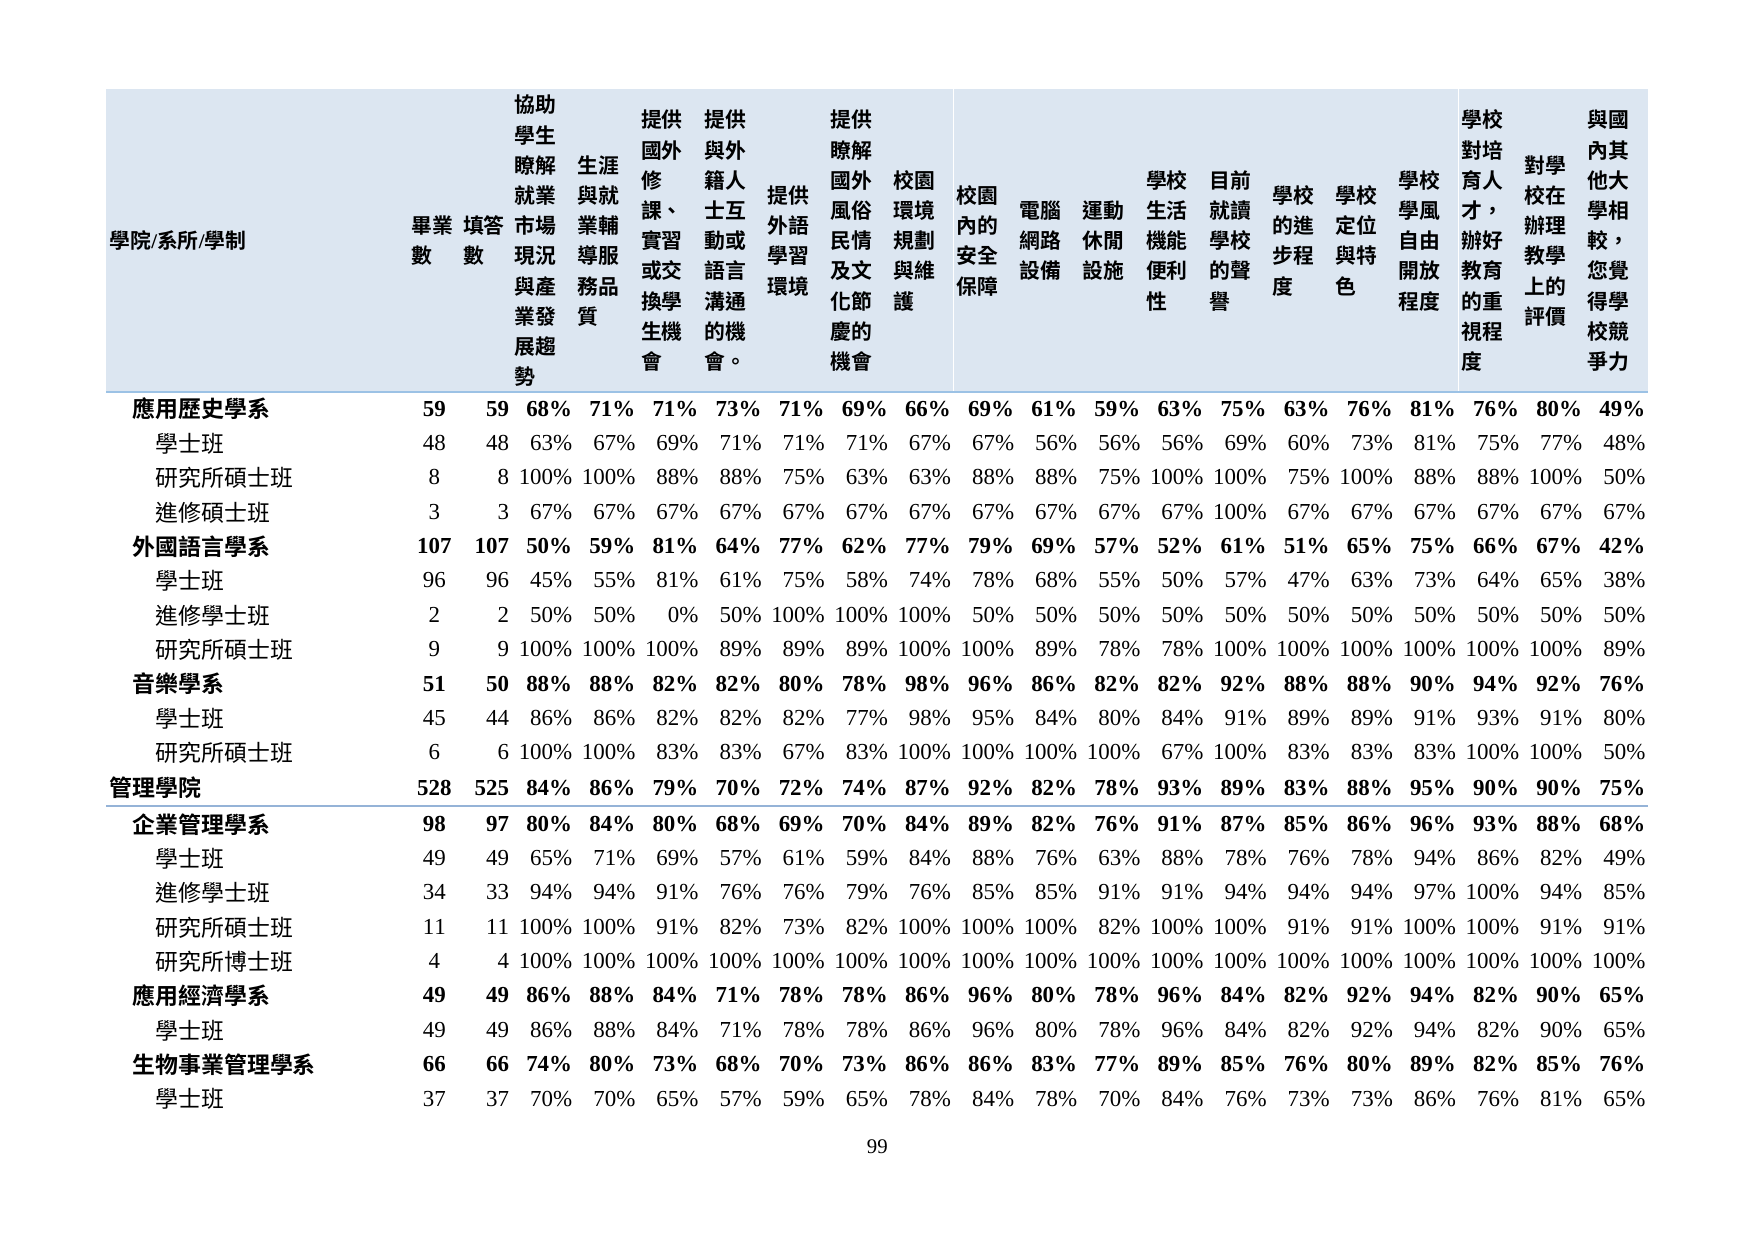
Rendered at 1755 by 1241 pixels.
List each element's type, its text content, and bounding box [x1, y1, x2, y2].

table_cell 65% [638, 1081, 701, 1115]
table_cell 70% [827, 807, 890, 840]
table_cell 94% [1459, 666, 1522, 700]
table_header 學校學風自由開放程度 [1395, 89, 1458, 391]
table_cell 77% [1522, 425, 1585, 459]
table_cell 89% [1017, 631, 1080, 666]
table_cell 80% [575, 1046, 638, 1081]
table_cell 84% [638, 1012, 701, 1046]
table_cell 63% [1332, 563, 1395, 597]
table_cell 33 [460, 875, 512, 909]
table_cell 93% [1459, 700, 1522, 734]
table_cell 68% [512, 393, 575, 425]
table_cell 67% [701, 494, 764, 528]
table_cell 生物事業管理學系 [106, 1046, 408, 1081]
table_cell 100% [1080, 943, 1143, 978]
table_cell 65% [512, 840, 575, 874]
table_cell 42% [1585, 528, 1648, 563]
table_cell 67% [1585, 494, 1648, 528]
table_cell 100% [890, 631, 953, 666]
table_header 校園環境規劃與維護 [890, 89, 953, 391]
table_cell 76% [1585, 1046, 1648, 1081]
table_header 目前就讀學校的聲譽 [1206, 89, 1269, 391]
table_cell 51% [1269, 528, 1332, 563]
table_cell 89% [764, 631, 827, 666]
table_cell 0% [638, 597, 701, 631]
table_cell 6 [460, 735, 512, 769]
table_header 與國內其他大學相較，您覺得學校競爭力 [1585, 89, 1648, 391]
table_cell 67% [1080, 494, 1143, 528]
table_cell 80% [638, 807, 701, 840]
table_cell 91% [1522, 700, 1585, 734]
table_cell 71% [701, 978, 764, 1012]
table_cell 100% [575, 943, 638, 978]
table_cell 69% [764, 807, 827, 840]
table_cell 100% [512, 943, 575, 978]
table_cell 66% [1459, 528, 1522, 563]
table_cell 78% [1206, 840, 1269, 874]
table_cell 75% [1585, 769, 1648, 805]
table_cell 69% [1206, 425, 1269, 459]
table_cell 57% [1080, 528, 1143, 563]
table_cell 61% [701, 563, 764, 597]
table_cell 100% [1522, 460, 1585, 494]
table_cell 100% [1206, 494, 1269, 528]
table_cell 50% [954, 597, 1017, 631]
table_cell 78% [764, 978, 827, 1012]
table_cell 78% [827, 978, 890, 1012]
table_cell 100% [1143, 943, 1206, 978]
table_cell 50% [1459, 597, 1522, 631]
table_cell 8 [460, 460, 512, 494]
table_cell 88% [512, 666, 575, 700]
table_cell 80% [512, 807, 575, 840]
table_cell 89% [1143, 1046, 1206, 1081]
table_cell 75% [1459, 425, 1522, 459]
table_cell 84% [638, 978, 701, 1012]
table_cell 45 [408, 700, 460, 734]
table_cell 92% [954, 769, 1017, 805]
table_cell 研究所碩士班 [106, 735, 408, 769]
table_header 電腦網路設備 [1017, 89, 1080, 391]
table_cell 85% [1522, 1046, 1585, 1081]
table_cell 100% [1143, 460, 1206, 494]
table_cell 73% [701, 393, 764, 425]
table_cell 100% [890, 909, 953, 943]
table_cell 100% [1522, 943, 1585, 978]
table_cell 78% [827, 666, 890, 700]
table_cell 100% [575, 735, 638, 769]
table_cell 49 [408, 840, 460, 874]
table_cell 59% [764, 1081, 827, 1115]
table_cell 音樂學系 [106, 666, 408, 700]
table_cell 97% [1395, 875, 1458, 909]
table_cell 91% [1080, 875, 1143, 909]
table_cell 67% [1143, 735, 1206, 769]
table_cell 11 [408, 909, 460, 943]
table_cell 84% [575, 807, 638, 840]
table_cell 86% [1017, 666, 1080, 700]
table_cell 67% [1017, 494, 1080, 528]
table_cell 3 [460, 494, 512, 528]
table_cell 100% [1522, 735, 1585, 769]
table_cell 50% [1585, 735, 1648, 769]
table_cell 67% [1522, 494, 1585, 528]
table_cell 研究所碩士班 [106, 631, 408, 666]
table_cell 51 [408, 666, 460, 700]
table_cell 49 [460, 1012, 512, 1046]
table_cell 100% [954, 943, 1017, 978]
table_cell 92% [1332, 978, 1395, 1012]
table_cell 78% [1080, 631, 1143, 666]
table_cell 69% [1017, 528, 1080, 563]
table_cell 8 [408, 460, 460, 494]
table_cell 50% [1080, 597, 1143, 631]
table_cell 78% [890, 1081, 953, 1115]
table_cell 91% [1269, 909, 1332, 943]
table_cell 100% [1395, 943, 1458, 978]
table_cell 71% [701, 425, 764, 459]
table_cell 80% [1332, 1046, 1395, 1081]
table_cell 100% [1585, 943, 1648, 978]
table_cell 100% [1459, 875, 1522, 909]
table_cell 525 [460, 769, 512, 805]
table_cell 82% [1459, 978, 1522, 1012]
table_header 學院/系所/學制 [106, 89, 408, 391]
table_cell 72% [764, 769, 827, 805]
table_cell 58% [827, 563, 890, 597]
table_cell 92% [1332, 1012, 1395, 1046]
table_cell 73% [1269, 1081, 1332, 1115]
table_cell 82% [1017, 807, 1080, 840]
table_cell 100% [1459, 909, 1522, 943]
table_cell 77% [1080, 1046, 1143, 1081]
table_cell 88% [1459, 460, 1522, 494]
table_cell 100% [827, 943, 890, 978]
table_cell 73% [764, 909, 827, 943]
table_cell 78% [764, 1012, 827, 1046]
table_cell 65% [1585, 978, 1648, 1012]
table_cell 77% [890, 528, 953, 563]
table_cell 90% [1395, 666, 1458, 700]
table_cell 49% [1585, 393, 1648, 425]
table_cell 100% [1017, 943, 1080, 978]
table_cell 100% [827, 597, 890, 631]
table_cell 78% [1143, 631, 1206, 666]
table_cell 98 [408, 807, 460, 840]
table_cell 63% [890, 460, 953, 494]
table_cell 100% [890, 597, 953, 631]
table_cell 100% [764, 943, 827, 978]
table_cell 74% [512, 1046, 575, 1081]
table_cell 74% [890, 563, 953, 597]
table_cell 77% [827, 700, 890, 734]
table_cell 85% [1017, 875, 1080, 909]
table_cell 100% [1332, 460, 1395, 494]
table_cell 78% [954, 563, 1017, 597]
table_cell 86% [890, 978, 953, 1012]
table_cell 94% [575, 875, 638, 909]
table_cell 67% [575, 494, 638, 528]
table_cell 11 [460, 909, 512, 943]
table_cell 87% [890, 769, 953, 805]
table_cell 78% [1332, 840, 1395, 874]
table_cell 60% [1269, 425, 1332, 459]
table_cell 57% [701, 840, 764, 874]
table_cell 50% [1143, 563, 1206, 597]
table_cell 88% [575, 978, 638, 1012]
table_cell 88% [575, 666, 638, 700]
table_header 學校的進步程度 [1269, 89, 1332, 391]
table_cell 90% [1522, 1012, 1585, 1046]
table_cell 59% [1080, 393, 1143, 425]
table_cell 73% [1332, 1081, 1395, 1115]
table_cell 76% [1206, 1081, 1269, 1115]
table_cell 研究所博士班 [106, 943, 408, 978]
table_cell 85% [954, 875, 1017, 909]
table_cell 企業管理學系 [106, 807, 408, 840]
table_cell 84% [890, 807, 953, 840]
table_cell 83% [1269, 735, 1332, 769]
table_cell 68% [701, 807, 764, 840]
table_cell 49 [460, 978, 512, 1012]
table_cell 76% [1080, 807, 1143, 840]
table_cell 100% [1332, 631, 1395, 666]
table_cell 6 [408, 735, 460, 769]
table_cell 81% [1395, 393, 1458, 425]
table_cell 86% [1395, 1081, 1458, 1115]
table_cell 45% [512, 563, 575, 597]
table_cell 68% [1017, 563, 1080, 597]
table_cell 80% [1080, 700, 1143, 734]
table_cell 進修學士班 [106, 875, 408, 909]
table_cell 69% [638, 840, 701, 874]
table_cell 76% [1585, 666, 1648, 700]
table_cell 82% [1522, 840, 1585, 874]
table_cell 81% [1395, 425, 1458, 459]
table_cell 59 [460, 393, 512, 425]
table_cell 37 [460, 1081, 512, 1115]
table_cell 86% [890, 1046, 953, 1081]
table_cell 63% [1143, 393, 1206, 425]
table_cell 65% [1522, 563, 1585, 597]
table_cell 65% [827, 1081, 890, 1115]
table_cell 91% [638, 875, 701, 909]
table_cell 82% [1143, 666, 1206, 700]
table_cell 78% [827, 1012, 890, 1046]
table_cell 76% [1269, 1046, 1332, 1081]
table_cell 91% [638, 909, 701, 943]
table_cell 81% [638, 528, 701, 563]
table_cell 82% [1080, 909, 1143, 943]
table_cell 49 [408, 978, 460, 1012]
table_cell 37 [408, 1081, 460, 1115]
table_cell 76% [1017, 840, 1080, 874]
table_cell 學士班 [106, 700, 408, 734]
table_cell 89% [827, 631, 890, 666]
table_cell 78% [1080, 1012, 1143, 1046]
table_cell 78% [1017, 1081, 1080, 1115]
table_cell 應用經濟學系 [106, 978, 408, 1012]
table_cell 96% [1143, 978, 1206, 1012]
table_cell 71% [701, 1012, 764, 1046]
table_cell 59 [408, 393, 460, 425]
table_cell 100% [1332, 943, 1395, 978]
table_cell 57% [1206, 563, 1269, 597]
table_cell 96% [954, 1012, 1017, 1046]
table_cell 4 [460, 943, 512, 978]
table_cell 100% [1459, 735, 1522, 769]
table_cell 50% [575, 597, 638, 631]
table_cell 84% [890, 840, 953, 874]
table_cell 80% [1017, 1012, 1080, 1046]
table_cell 9 [460, 631, 512, 666]
table_cell 研究所碩士班 [106, 460, 408, 494]
table_header 填答數 [460, 89, 512, 391]
table_cell 管理學院 [106, 769, 408, 805]
table_cell 66 [460, 1046, 512, 1081]
table_cell 70% [1080, 1081, 1143, 1115]
table_cell 84% [1206, 978, 1269, 1012]
table_cell 91% [1206, 700, 1269, 734]
table_cell 89% [1332, 700, 1395, 734]
table_cell 100% [575, 909, 638, 943]
table_cell 50% [1395, 597, 1458, 631]
table_cell 進修碩士班 [106, 494, 408, 528]
table_cell 100% [890, 943, 953, 978]
table_cell 44 [460, 700, 512, 734]
table_cell 90% [1522, 769, 1585, 805]
table_cell 34 [408, 875, 460, 909]
table_cell 67% [1143, 494, 1206, 528]
table_cell 100% [1206, 943, 1269, 978]
table_cell 78% [1080, 978, 1143, 1012]
table_header 提供瞭解國外風俗民情及文化節慶的機會 [827, 89, 890, 391]
table_header 校園內的安全保障 [954, 89, 1017, 391]
table_cell 68% [1585, 807, 1648, 840]
table_cell 100% [512, 735, 575, 769]
table_cell 100% [638, 631, 701, 666]
table_cell 83% [1332, 735, 1395, 769]
table_cell 66% [890, 393, 953, 425]
table_cell 100% [512, 909, 575, 943]
table_cell 100% [764, 597, 827, 631]
table_cell 70% [575, 1081, 638, 1115]
table_cell 61% [764, 840, 827, 874]
table_cell 86% [512, 700, 575, 734]
table_cell 86% [890, 1012, 953, 1046]
table_cell 82% [1017, 769, 1080, 805]
table_cell 88% [1395, 460, 1458, 494]
table_cell 75% [1395, 528, 1458, 563]
table_cell 96% [1395, 807, 1458, 840]
table_cell 80% [1017, 978, 1080, 1012]
table_cell 90% [1522, 978, 1585, 1012]
table_cell 98% [890, 700, 953, 734]
table_cell 50% [512, 597, 575, 631]
table_cell 84% [1017, 700, 1080, 734]
table_cell 528 [408, 769, 460, 805]
table_cell 81% [1522, 1081, 1585, 1115]
table_cell 80% [1585, 700, 1648, 734]
table_cell 88% [1332, 769, 1395, 805]
table_cell 38% [1585, 563, 1648, 597]
table_cell 88% [1332, 666, 1395, 700]
table_cell 80% [764, 666, 827, 700]
table_cell 70% [512, 1081, 575, 1115]
table_cell 91% [1143, 875, 1206, 909]
table_cell 88% [954, 460, 1017, 494]
table_cell 86% [512, 1012, 575, 1046]
table_cell 100% [1206, 631, 1269, 666]
table_cell 100% [1206, 735, 1269, 769]
table_cell 48 [408, 425, 460, 459]
table_header 畢業數 [408, 89, 460, 391]
table_cell 50% [512, 528, 575, 563]
table_cell 50% [1585, 597, 1648, 631]
table_cell 59% [827, 840, 890, 874]
table_cell 63% [512, 425, 575, 459]
table_cell 69% [827, 393, 890, 425]
table_cell 96% [1143, 1012, 1206, 1046]
table_cell 107 [460, 528, 512, 563]
table_cell 96 [460, 563, 512, 597]
table_cell 94% [1269, 875, 1332, 909]
table_cell 65% [1332, 528, 1395, 563]
table_cell 50% [701, 597, 764, 631]
table_cell 69% [954, 393, 1017, 425]
table_cell 71% [575, 393, 638, 425]
table_cell 49 [408, 1012, 460, 1046]
table_cell 100% [1459, 631, 1522, 666]
table_cell 57% [701, 1081, 764, 1115]
table_cell 78% [1080, 769, 1143, 805]
table_cell 88% [638, 460, 701, 494]
table_cell 92% [1206, 666, 1269, 700]
table_cell 91% [1522, 909, 1585, 943]
table_cell 64% [1459, 563, 1522, 597]
table_cell 50% [1522, 597, 1585, 631]
table_cell 83% [1395, 735, 1458, 769]
table_cell 83% [638, 735, 701, 769]
table_header 學校對培育人才，辦好教育的重視程度 [1459, 89, 1522, 391]
table_cell 67% [575, 425, 638, 459]
table_cell 100% [512, 631, 575, 666]
table_cell 86% [1459, 840, 1522, 874]
table_cell 91% [1585, 909, 1648, 943]
table_cell 67% [827, 494, 890, 528]
table_cell 86% [1332, 807, 1395, 840]
table_cell 82% [638, 666, 701, 700]
table_cell 73% [638, 1046, 701, 1081]
table_header 運動休閒設施 [1080, 89, 1143, 391]
table_cell 82% [1459, 1012, 1522, 1046]
table_cell 68% [701, 1046, 764, 1081]
table_cell 85% [1269, 807, 1332, 840]
table_cell 71% [764, 393, 827, 425]
table_cell 學士班 [106, 563, 408, 597]
table_cell 87% [1206, 807, 1269, 840]
table_cell 75% [1080, 460, 1143, 494]
table_cell 95% [954, 700, 1017, 734]
table_cell 89% [1269, 700, 1332, 734]
table_cell 50% [1017, 597, 1080, 631]
table_cell 73% [1395, 563, 1458, 597]
table_cell 83% [1017, 1046, 1080, 1081]
table_cell 88% [954, 840, 1017, 874]
table_cell 84% [1143, 1081, 1206, 1115]
table_cell 76% [701, 875, 764, 909]
table_cell 89% [1206, 769, 1269, 805]
table_cell 67% [890, 425, 953, 459]
table_cell 100% [1395, 631, 1458, 666]
table_cell 75% [1206, 393, 1269, 425]
table_cell 82% [1269, 1012, 1332, 1046]
table_cell 70% [764, 1046, 827, 1081]
table_cell 94% [1522, 875, 1585, 909]
table_cell 94% [512, 875, 575, 909]
table_cell 82% [764, 700, 827, 734]
table_cell 100% [954, 909, 1017, 943]
table_cell 50% [1269, 597, 1332, 631]
table_cell 63% [1269, 393, 1332, 425]
table_cell 83% [701, 735, 764, 769]
table_cell 63% [1080, 840, 1143, 874]
table_cell 64% [701, 528, 764, 563]
table_cell 73% [827, 1046, 890, 1081]
table_cell 93% [1459, 807, 1522, 840]
table_cell 82% [1080, 666, 1143, 700]
table_cell 49 [460, 840, 512, 874]
table_cell 100% [1143, 909, 1206, 943]
table_cell 63% [827, 460, 890, 494]
table_header 對學校在辦理教學上的評價 [1522, 89, 1585, 391]
table_cell 74% [827, 769, 890, 805]
table_cell 82% [1269, 978, 1332, 1012]
table_cell 91% [1143, 807, 1206, 840]
table_cell 84% [1143, 700, 1206, 734]
table_cell 85% [1585, 875, 1648, 909]
table_cell 67% [638, 494, 701, 528]
table_cell 100% [1017, 735, 1080, 769]
table_cell 83% [827, 735, 890, 769]
table_cell 進修學士班 [106, 597, 408, 631]
table_cell 73% [1332, 425, 1395, 459]
table_cell 76% [1332, 393, 1395, 425]
table_cell 76% [764, 875, 827, 909]
table_cell 100% [1269, 943, 1332, 978]
table_cell 62% [827, 528, 890, 563]
table_cell 100% [1080, 735, 1143, 769]
table_header 學校定位與特色 [1332, 89, 1395, 391]
table_header 協助學生瞭解就業市場現況與產業發展趨勢 [512, 89, 575, 391]
table_cell 94% [1395, 978, 1458, 1012]
table_cell 82% [638, 700, 701, 734]
table_cell 89% [1395, 1046, 1458, 1081]
table_cell 96% [954, 978, 1017, 1012]
table_cell 66 [408, 1046, 460, 1081]
table_cell 48 [460, 425, 512, 459]
table_cell 100% [701, 943, 764, 978]
table_cell 88% [1269, 666, 1332, 700]
table_cell 50 [460, 666, 512, 700]
table_cell 67% [1459, 494, 1522, 528]
table_cell 82% [701, 666, 764, 700]
table_cell 98% [890, 666, 953, 700]
table_cell 9 [408, 631, 460, 666]
table_cell 94% [1395, 840, 1458, 874]
table_cell 89% [954, 807, 1017, 840]
table_cell 67% [1332, 494, 1395, 528]
table_cell 61% [1206, 528, 1269, 563]
table_cell 100% [1395, 909, 1458, 943]
table_cell 100% [638, 943, 701, 978]
table_cell 79% [827, 875, 890, 909]
table_cell 79% [954, 528, 1017, 563]
table_cell 83% [1269, 769, 1332, 805]
table_cell 67% [764, 494, 827, 528]
table_cell 91% [1395, 700, 1458, 734]
table_cell 50% [1143, 597, 1206, 631]
table_cell 88% [1017, 460, 1080, 494]
table_cell 88% [1522, 807, 1585, 840]
table_cell 59% [575, 528, 638, 563]
table_cell 65% [1585, 1012, 1648, 1046]
table_header 提供與外籍人士互動或語言溝通的機會。 [701, 89, 764, 391]
table_cell 49% [1585, 840, 1648, 874]
table_cell 2 [408, 597, 460, 631]
table_cell 96% [954, 666, 1017, 700]
table_cell 71% [764, 425, 827, 459]
table_cell 67% [1395, 494, 1458, 528]
table_cell 100% [954, 735, 1017, 769]
table_cell 55% [575, 563, 638, 597]
table_cell 80% [1522, 393, 1585, 425]
table_cell 81% [638, 563, 701, 597]
table_cell 92% [1522, 666, 1585, 700]
table_cell 52% [1143, 528, 1206, 563]
table_cell 100% [1206, 460, 1269, 494]
table_cell 學士班 [106, 1081, 408, 1115]
table_cell 100% [575, 460, 638, 494]
table_header 學校生活機能便利性 [1143, 89, 1206, 391]
table_cell 外國語言學系 [106, 528, 408, 563]
table_cell 50% [1332, 597, 1395, 631]
table_cell 67% [954, 494, 1017, 528]
table_cell 90% [1459, 769, 1522, 805]
table_cell 93% [1143, 769, 1206, 805]
table_cell 97 [460, 807, 512, 840]
table_cell 應用歷史學系 [106, 393, 408, 425]
table_cell 100% [1269, 631, 1332, 666]
table_cell 67% [890, 494, 953, 528]
table_cell 100% [1017, 909, 1080, 943]
table_cell 84% [1206, 1012, 1269, 1046]
table_cell 71% [575, 840, 638, 874]
table_header 提供國外修課、實習或交換學生機會 [638, 89, 701, 391]
table_cell 82% [701, 700, 764, 734]
table_cell 67% [954, 425, 1017, 459]
table_cell 56% [1017, 425, 1080, 459]
table_header 生涯與就業輔導服務品質 [575, 89, 638, 391]
table_cell 學士班 [106, 425, 408, 459]
table_cell 70% [701, 769, 764, 805]
table_cell 61% [1017, 393, 1080, 425]
table_cell 3 [408, 494, 460, 528]
table_cell 89% [701, 631, 764, 666]
table_cell 100% [1206, 909, 1269, 943]
table_cell 67% [1522, 528, 1585, 563]
table_cell 100% [512, 460, 575, 494]
table_cell 75% [1269, 460, 1332, 494]
table_cell 84% [512, 769, 575, 805]
table_cell 2 [460, 597, 512, 631]
table_cell 79% [638, 769, 701, 805]
table_cell 4 [408, 943, 460, 978]
table_cell 86% [575, 769, 638, 805]
table_cell 107 [408, 528, 460, 563]
table_cell 86% [954, 1046, 1017, 1081]
table_cell 77% [764, 528, 827, 563]
table_cell 86% [575, 700, 638, 734]
table_cell 88% [1143, 840, 1206, 874]
table_cell 76% [1269, 840, 1332, 874]
table_cell 學士班 [106, 1012, 408, 1046]
table_cell 67% [512, 494, 575, 528]
table_cell 94% [1332, 875, 1395, 909]
table_cell 67% [1269, 494, 1332, 528]
table_cell 55% [1080, 563, 1143, 597]
table_cell 100% [1459, 943, 1522, 978]
table_cell 學士班 [106, 840, 408, 874]
table_cell 71% [638, 393, 701, 425]
table_cell 75% [764, 563, 827, 597]
table_cell 91% [1332, 909, 1395, 943]
table_cell 82% [827, 909, 890, 943]
table_cell 76% [890, 875, 953, 909]
table_cell 94% [1395, 1012, 1458, 1046]
table_cell 研究所碩士班 [106, 909, 408, 943]
table_cell 50% [1206, 597, 1269, 631]
table_cell 82% [1459, 1046, 1522, 1081]
table_cell 88% [701, 460, 764, 494]
table_cell 69% [638, 425, 701, 459]
table_cell 85% [1206, 1046, 1269, 1081]
table_cell 94% [1206, 875, 1269, 909]
table_cell 95% [1395, 769, 1458, 805]
table_cell 67% [764, 735, 827, 769]
table_cell 75% [764, 460, 827, 494]
table_cell 100% [1522, 631, 1585, 666]
table_cell 56% [1143, 425, 1206, 459]
table_cell 86% [512, 978, 575, 1012]
table_cell 96 [408, 563, 460, 597]
table_cell 76% [1459, 1081, 1522, 1115]
table_cell 89% [1585, 631, 1648, 666]
table_cell 71% [827, 425, 890, 459]
table_cell 47% [1269, 563, 1332, 597]
table_cell 100% [575, 631, 638, 666]
table_cell 56% [1080, 425, 1143, 459]
table_cell 82% [701, 909, 764, 943]
table_cell 48% [1585, 425, 1648, 459]
table_cell 88% [575, 1012, 638, 1046]
table_cell 65% [1585, 1081, 1648, 1115]
table_cell 50% [1585, 460, 1648, 494]
table_cell 76% [1459, 393, 1522, 425]
table_cell 84% [954, 1081, 1017, 1115]
table_cell 100% [954, 631, 1017, 666]
table_cell 100% [890, 735, 953, 769]
table_header 提供外語學習環境 [764, 89, 827, 391]
